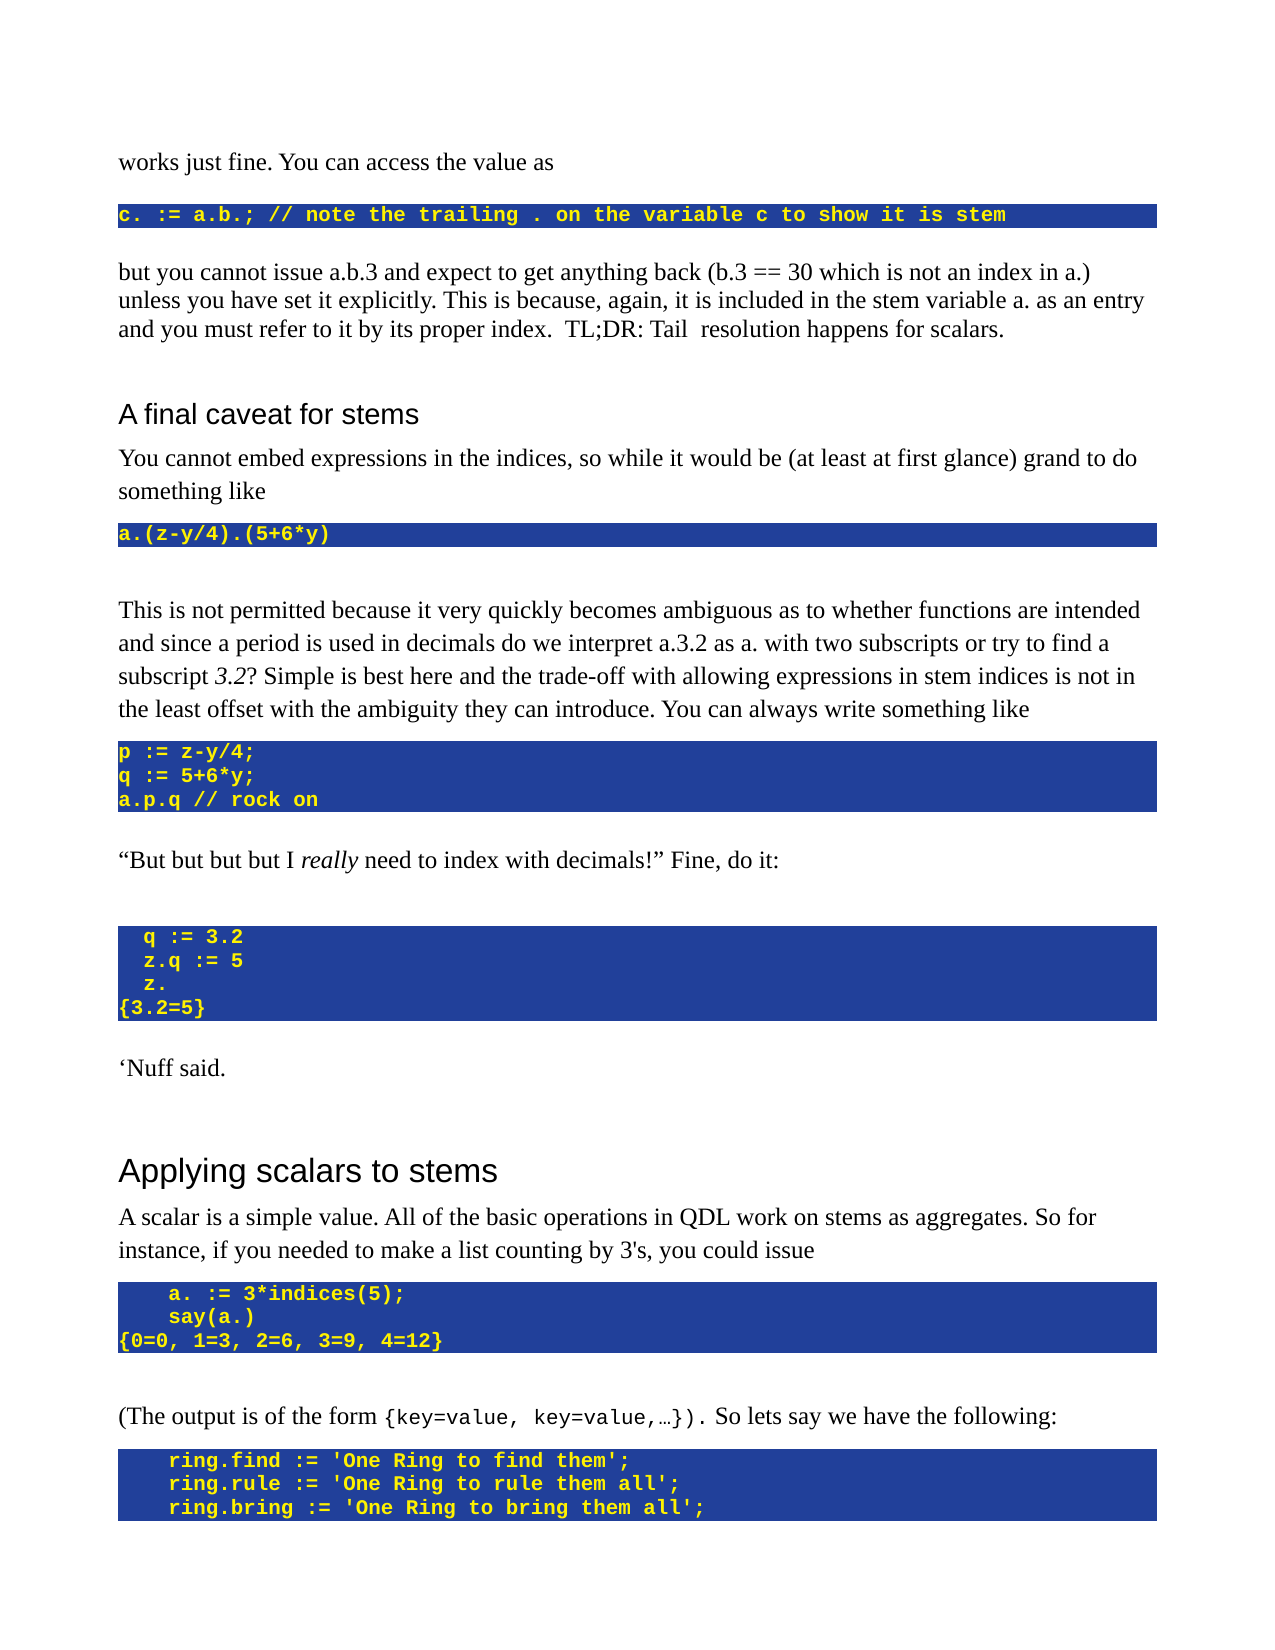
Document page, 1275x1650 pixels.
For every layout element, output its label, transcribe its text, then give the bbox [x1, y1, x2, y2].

text {0=0, 1=3, 2=6, 3=9, 4=12} [118, 1330, 1157, 1353]
text z. [118, 973, 1157, 997]
text q := 5+6*y; [118, 765, 1157, 789]
text ring.bring := 'One Ring to bring them all'; [118, 1497, 1157, 1521]
text q := 3.2 [118, 926, 1157, 949]
text This is not permitted because it very quickly becomes ambiguous as to whether functions are intended and since a period is used in decimals do we interpret a.3.2 as a. with two subscripts or try to find a subscript 3.2? Simple is best here and the trade-off with allowing expressions in stem indices is not in the least offset with the ambiguity they can introduce. You can always write something like [118, 595, 1157, 722]
text say(a.) [118, 1306, 1157, 1330]
text z.q := 5 [118, 949, 1157, 973]
text c. := a.b.; // note the trailing . on the variable c to show it is stem [118, 204, 1157, 228]
text {3.2=5} [118, 997, 1157, 1021]
subtitle Applying scalars to stems [118, 1151, 1157, 1189]
subtitle A final caveat for stems [118, 397, 1157, 430]
text a. := 3*indices(5); [118, 1282, 1157, 1306]
text ring.rule := 'One Ring to rule them all'; [118, 1473, 1157, 1497]
text works just fine. You can access the value as [118, 147, 1157, 176]
text p := z-y/4; [118, 741, 1157, 765]
text “But but but but I really need to index with decimals!” Fine, do it: [118, 812, 1157, 907]
text a.p.q // rock on [118, 789, 1157, 812]
text ‘Nuff said. [118, 1021, 1157, 1082]
text a.(z-y/4).(5+6*y) [118, 523, 1157, 547]
text You cannot embed expressions in the indices, so while it would be (at least at first glance) grand to do something like [118, 443, 1157, 504]
text A scalar is a simple value. All of the basic operations in QDL work on stems as aggregates. So for instance, if you needed to make a list counting by 3's, you could issue [118, 1202, 1157, 1264]
text (The output is of the form {key=value, key=value,…}). So lets say we have the following: [118, 1401, 1157, 1431]
text but you cannot issue a.b.3 and expect to get anything back (b.3 == 30 which is not an index in a.) unless you have set it explicitly. This is because, again, it is included in the stem variable a. as an entry and you must refer to it by its proper index. TL;DR: Tail resolution happens for scalars. [118, 257, 1157, 343]
text ring.find := 'One Ring to find them'; [118, 1449, 1157, 1473]
